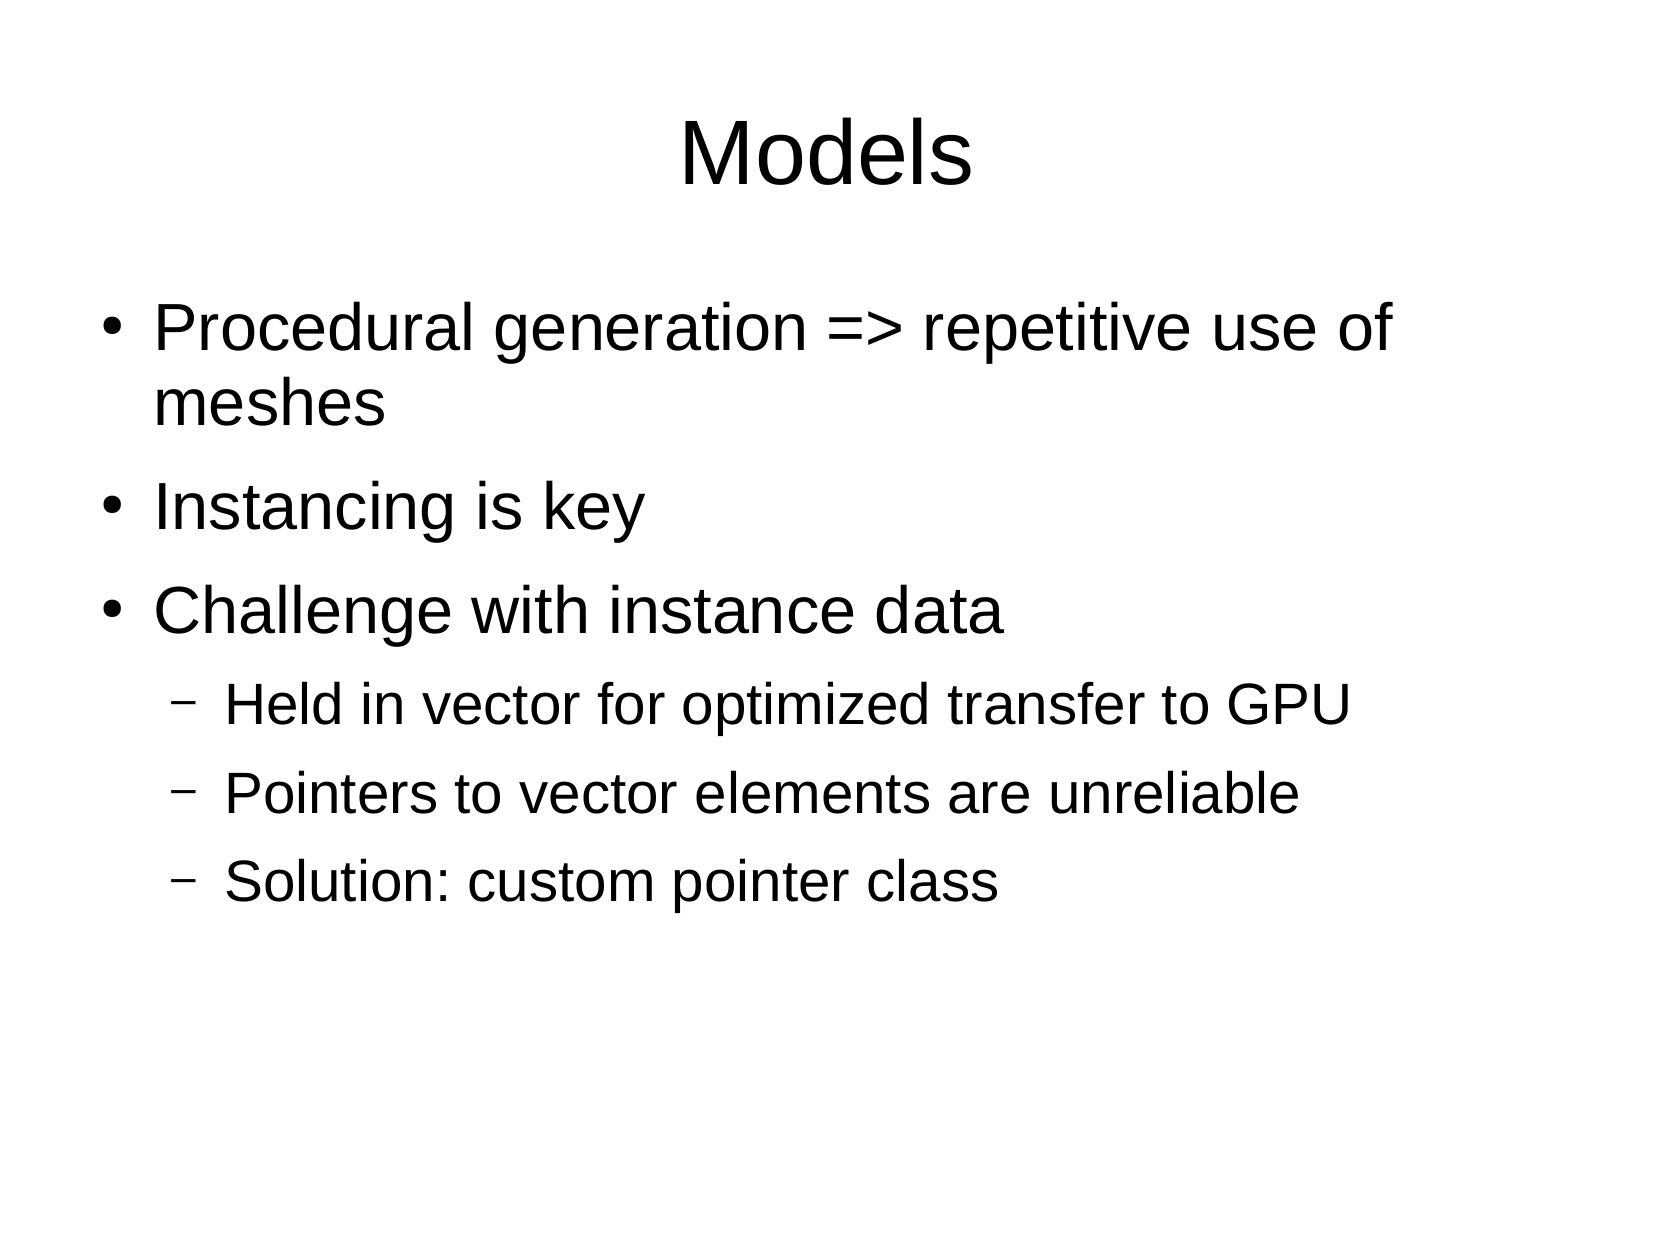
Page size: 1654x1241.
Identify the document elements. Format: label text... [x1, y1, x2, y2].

list Procedural generation => repetitive use of meshes Instancing is key Challenge with instance data Held in vector for optimized transfer to GPU Pointers to vector elements are unreliable Solution: custom pointer class [82, 290, 1571, 1010]
title Models [82, 49, 1571, 257]
